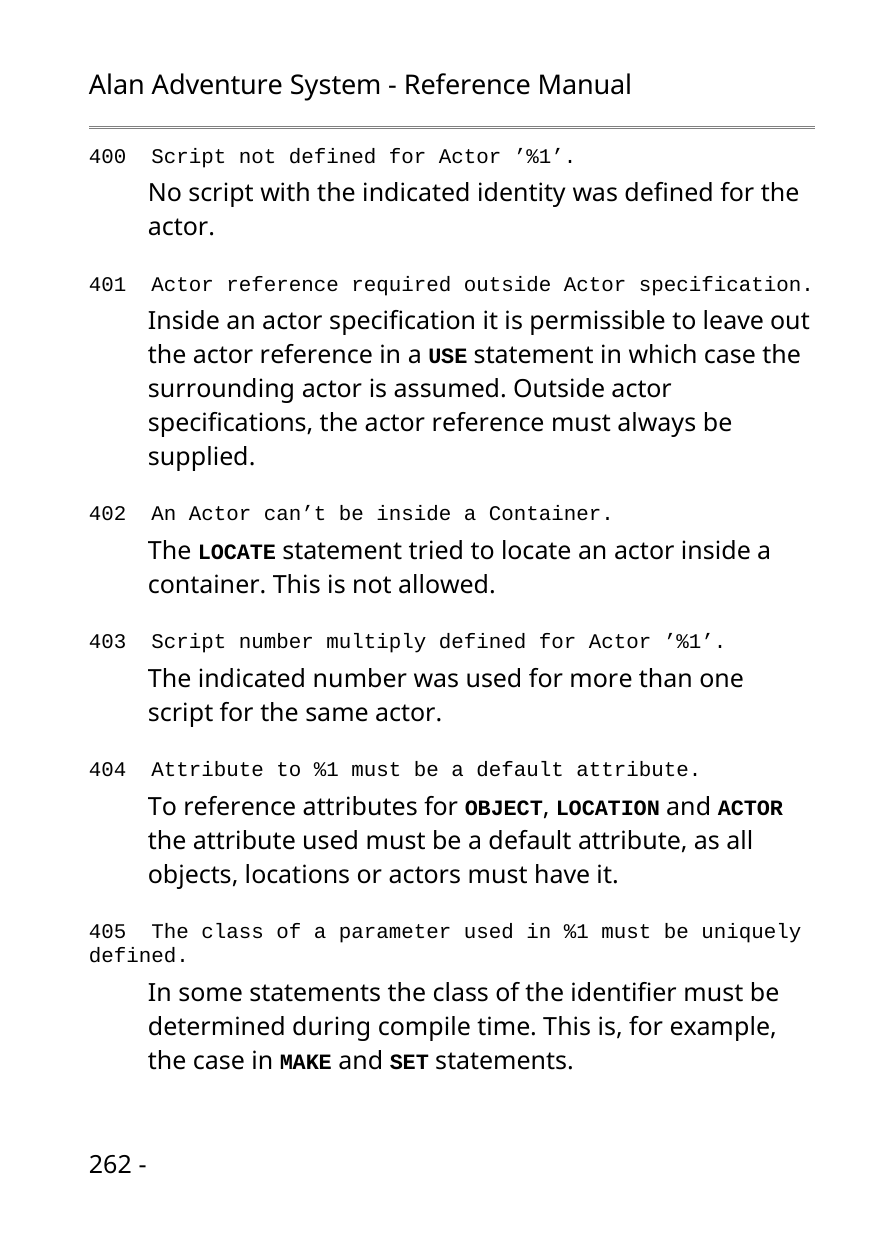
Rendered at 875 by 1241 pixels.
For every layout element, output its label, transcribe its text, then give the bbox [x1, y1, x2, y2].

text The LOCATE statement tried to locate an actor inside a container. This is not allowed. [148, 533, 815, 601]
text 401 Actor reference required outside Actor specification. [88, 273, 815, 297]
text 402 An Actor can’t be inside a Container. [88, 503, 815, 527]
text 400 Script not defined for Actor ’%1’. [88, 146, 815, 169]
text In some statements the class of the identifier must be determined dur­ing compile time. This is, for example, the case in MAKE and SET statements. [148, 975, 815, 1077]
text The indicated number was used for more than one script for the same actor. [148, 661, 815, 729]
text 404 Attribute to %1 must be a default attribute. [88, 759, 815, 783]
text To reference attributes for OBJECT, LOCATION and ACTOR the at­tribute used must be a default attribute, as all objects, locations or ac­tors must have it. [148, 789, 815, 891]
text Inside an actor specification it is permissible to leave out the actor ref­erence in a USE statement in which case the surrounding actor is as­sumed. Outside actor specifications, the actor reference must always be supplied. [148, 303, 815, 473]
text 403 Script number multiply defined for Actor ’%1’. [88, 631, 815, 655]
text 405 The class of a parameter used in %1 must be uniquely defined. [88, 921, 815, 969]
text No script with the indicated identity was defined for the actor. [148, 175, 815, 243]
